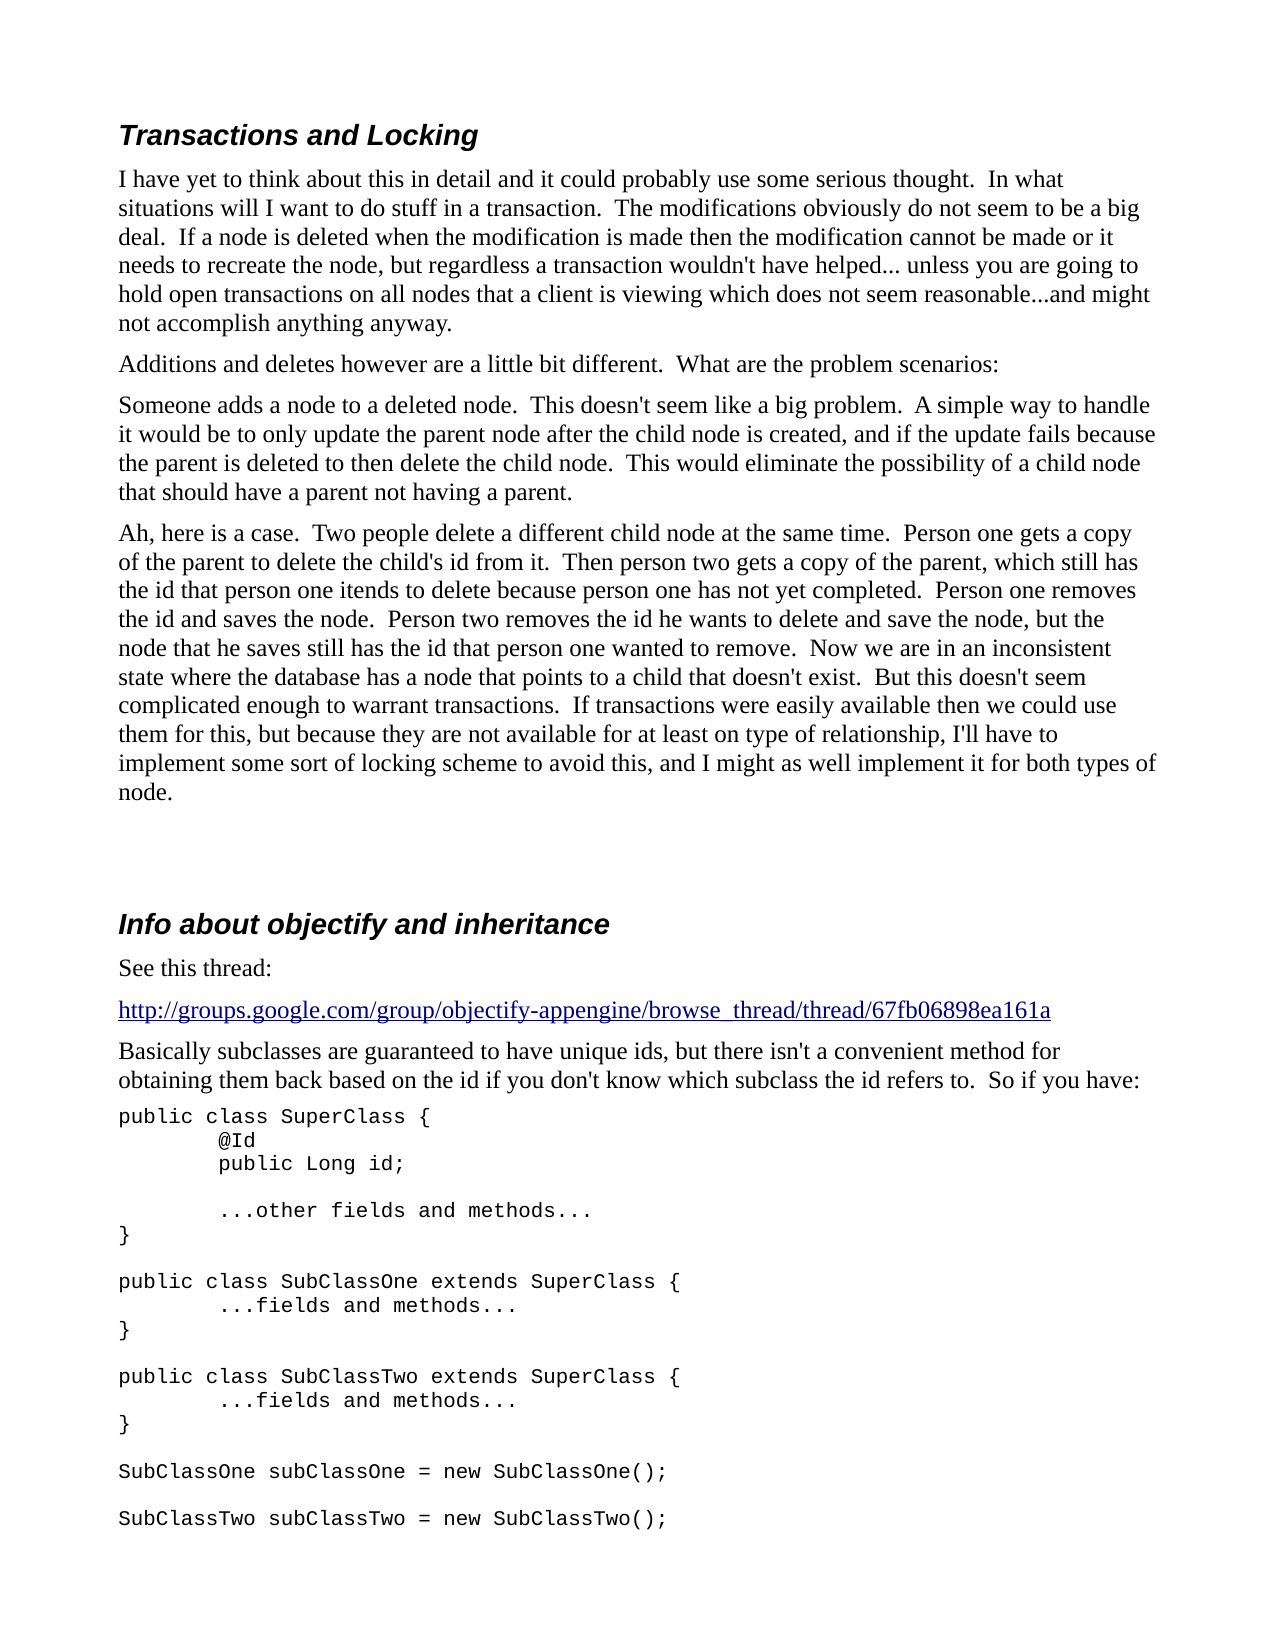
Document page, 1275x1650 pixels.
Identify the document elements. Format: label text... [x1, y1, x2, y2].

text See this thread: [118, 953, 1157, 982]
text public class SuperClass { [118, 1106, 1157, 1129]
text Ah, here is a case. Two people delete a different child node at the same time. Person one gets a copy of the parent to delete the child's id from it. Then person two gets a copy of the parent, which still has the id that person one itends to delete because person one has not yet completed. Person one removes the id and saves the node. Person two removes the id he wants to delete and save the node, but the node that he saves still has the id that person one wanted to remove. Now we are in an inconsistent state where the database has a node that points to a child that doesn't exist. But this doesn't seem complicated enough to warrant transactions. If transactions were easily available then we could use them for this, but because they are not available for at least on type of relationship, I'll have to implement some sort of locking scheme to avoid this, and I might as well implement it for both types of node. [118, 518, 1157, 805]
text } [118, 1319, 1157, 1342]
text SubClassOne subClassOne = new SubClassOne(); [118, 1461, 1157, 1484]
text ...other fields and methods... [118, 1201, 1157, 1224]
text public Long id; [118, 1153, 1157, 1177]
text public class SubClassOne extends SuperClass { [118, 1271, 1157, 1295]
text } [118, 1413, 1157, 1437]
text ...fields and methods... [118, 1295, 1157, 1319]
text @Id [118, 1129, 1157, 1153]
subtitle Info about objectify and inheritance [118, 907, 1157, 941]
text Additions and deletes however are a little bit different. What are the problem scenarios: [118, 349, 1157, 378]
text http://groups.google.com/group/objectify-appengine/browse_thread/thread/67fb06898ea161a [118, 995, 1157, 1023]
text I have yet to think about this in detail and it could probably use some serious thought. In what situations will I want to do stuff in a transaction. The modifications obviously do not seem to be a big deal. If a node is deleted when the modification is made then the modification cannot be made or it needs to recreate the node, but regardless a transaction wouldn't have helped... unless you are going to hold open transactions on all nodes that a client is viewing which does not seem reasonable...and might not accomplish anything anyway. [118, 164, 1157, 337]
text SubClassTwo subClassTwo = new SubClassTwo(); [118, 1508, 1157, 1532]
text } [118, 1224, 1157, 1248]
text public class SubClassTwo extends SuperClass { [118, 1366, 1157, 1390]
text Basically subclasses are guaranteed to have unique ids, but there isn't a convenient method for obtaining them back based on the id if you don't know which subclass the id refers to. So if you have: [118, 1036, 1157, 1093]
text ...fields and methods... [118, 1390, 1157, 1413]
text Someone adds a node to a deleted node. This doesn't seem like a big problem. A simple way to handle it would be to only update the parent node after the child node is created, and if the update fails because the parent is deleted to then delete the child node. This would eliminate the possibility of a child node that should have a parent not having a parent. [118, 390, 1157, 505]
subtitle Transactions and Locking [118, 118, 1157, 152]
